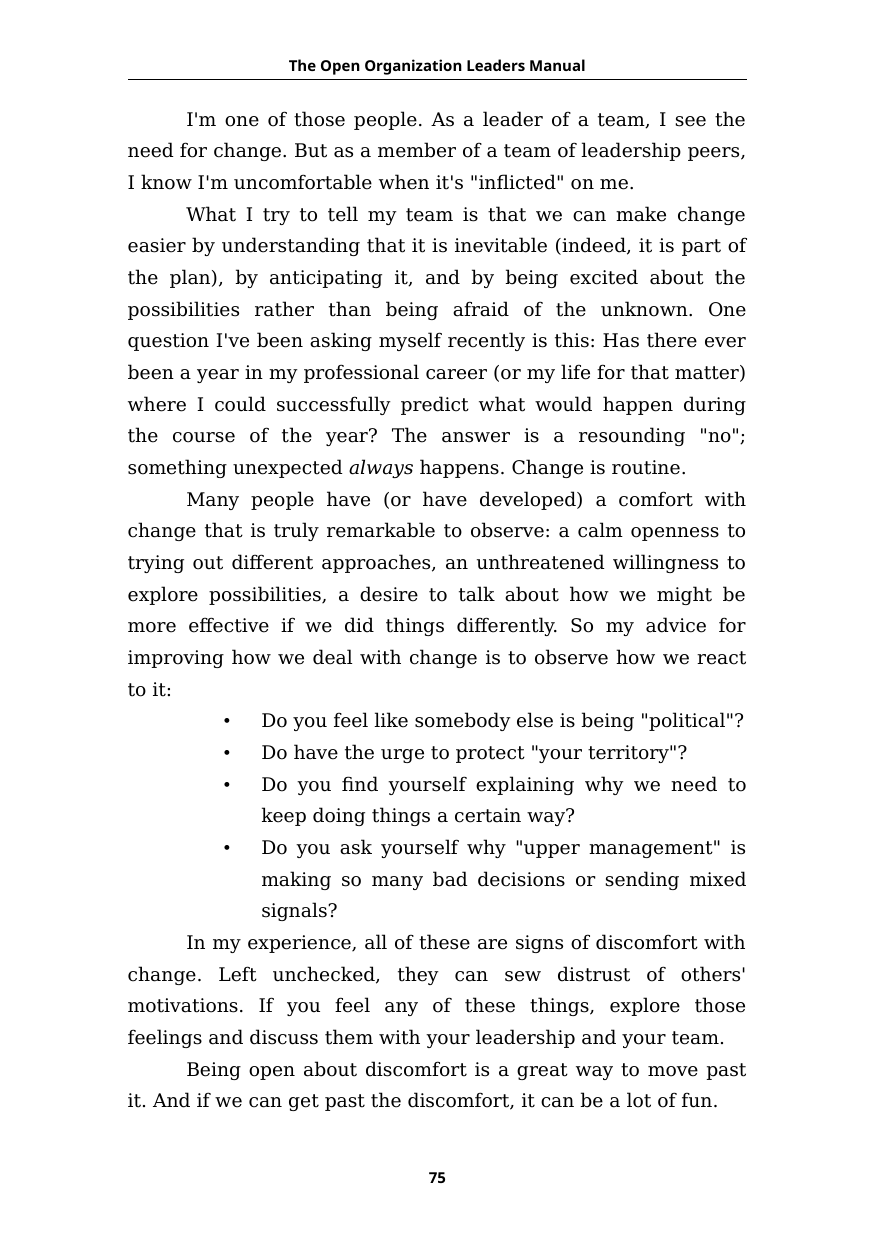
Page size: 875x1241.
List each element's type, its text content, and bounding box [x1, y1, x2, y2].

text What I try to tell my team is that we can make change easier by understanding that it is inevitable (indeed, it is part of the plan), by anticipating it, and by being excited about the possibilities rather than being afraid of the unknown. One question I've been asking myself recently is this: Has there ever been a year in my professional career (or my life for that matter) where I could successfully predict what would happen during the course of the year? The answer is a resounding "no"; something unexpected always happens. Change is routine. [127, 204, 747, 479]
text Many people have (or have developed) a comfort with change that is truly remarkable to observe: a calm openness to trying out different approaches, an unthreatened willingness to explore possibilities, a desire to talk about how we might be more effective if we did things differently. So my advice for improving how we deal with change is to observe how we react to it: [127, 489, 747, 701]
list Do you ask yourself why "upper management" is making so many bad decisions or sending mixed signals? [223, 837, 747, 922]
list Do you find yourself explaining why we need to keep doing things a certain way? [223, 774, 747, 827]
list Do you feel like somebody else is being "political"? [223, 710, 747, 732]
text Being open about discomfort is a great way to move past it. And if we can get past the discomfort, it can be a lot of fun. [127, 1059, 747, 1112]
text In my experience, all of these are signs of discomfort with change. Left unchecked, they can sew distrust of others' motivations. If you feel any of these things, explore those feelings and discuss them with your leadership and your team. [127, 932, 747, 1049]
text I'm one of those people. As a leader of a team, I see the need for change. But as a member of a team of leadership peers, I know I'm uncomfortable when it's "inflicted" on me. [127, 109, 747, 194]
list Do have the urge to protect "your territory"? [223, 742, 747, 764]
